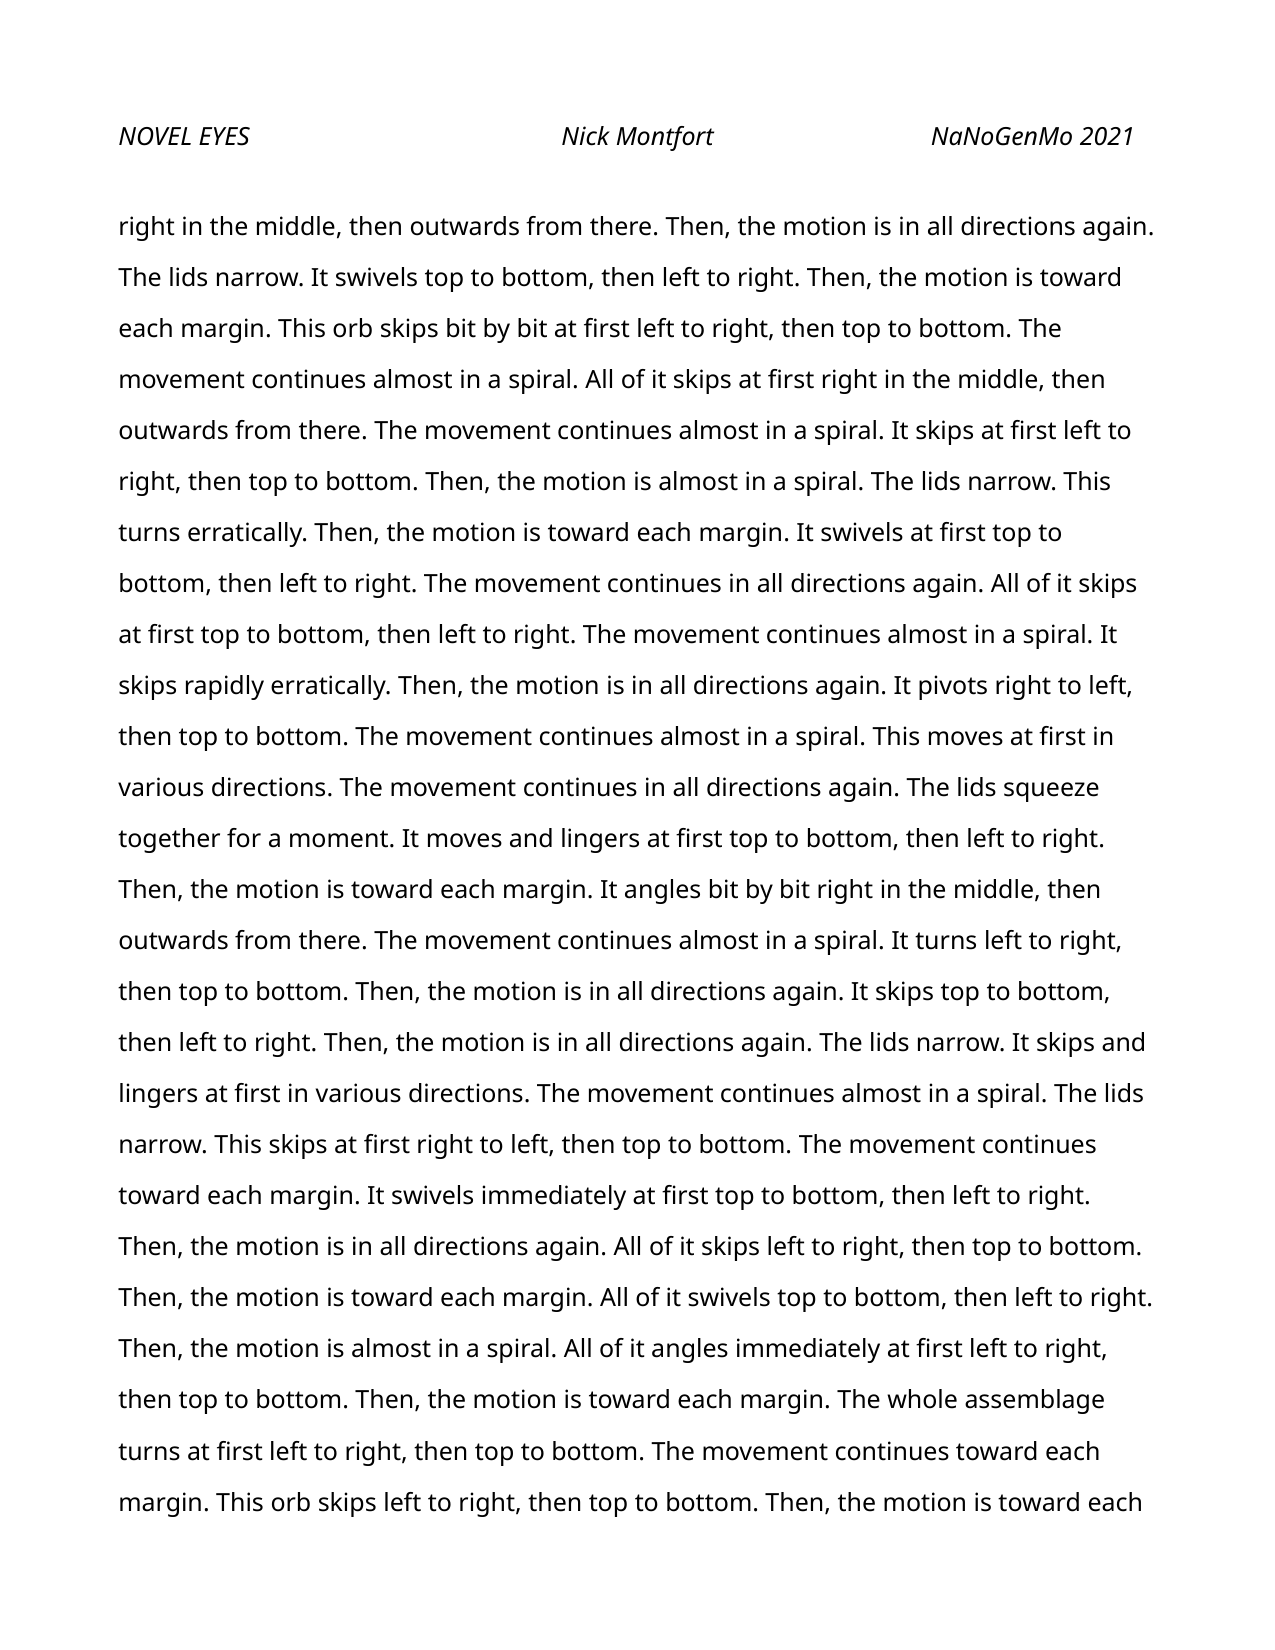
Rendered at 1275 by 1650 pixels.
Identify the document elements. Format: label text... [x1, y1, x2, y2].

text right in the middle, then outwards from there. Then, the motion is in all directions again. The lids narrow. It swivels top to bottom, then left to right. Then, the motion is toward each margin. This orb skips bit by bit at first left to right, then top to bottom. The movement continues almost in a spiral. All of it skips at first right in the middle, then outwards from there. The movement continues almost in a spiral. It skips at first left to right, then top to bottom. Then, the motion is almost in a spiral. The lids narrow. This turns erratically. Then, the motion is toward each margin. It swivels at first top to bottom, then left to right. The movement continues in all directions again. All of it skips at first top to bottom, then left to right. The movement continues almost in a spiral. It skips rapidly erratically. Then, the motion is in all directions again. It pivots right to left, then top to bottom. The movement continues almost in a spiral. This moves at first in various directions. The movement continues in all directions again. The lids squeeze together for a moment. It moves and lingers at first top to bottom, then left to right. Then, the motion is toward each margin. It angles bit by bit right in the middle, then outwards from there. The movement continues almost in a spiral. It turns left to right, then top to bottom. Then, the motion is in all directions again. It skips top to bottom, then left to right. Then, the motion is in all directions again. The lids narrow. It skips and lingers at first in various directions. The movement continues almost in a spiral. The lids narrow. This skips at first right to left, then top to bottom. The movement continues toward each margin. It swivels immediately at first top to bottom, then left to right. Then, the motion is in all directions again. All of it skips left to right, then top to bottom. Then, the motion is toward each margin. All of it swivels top to bottom, then left to right. Then, the motion is almost in a spiral. All of it angles immediately at first left to right, then top to bottom. Then, the motion is toward each margin. The whole assemblage turns at first left to right, then top to bottom. The movement continues toward each margin. This orb skips left to right, then top to bottom. Then, the motion is toward each [118, 208, 1157, 1518]
